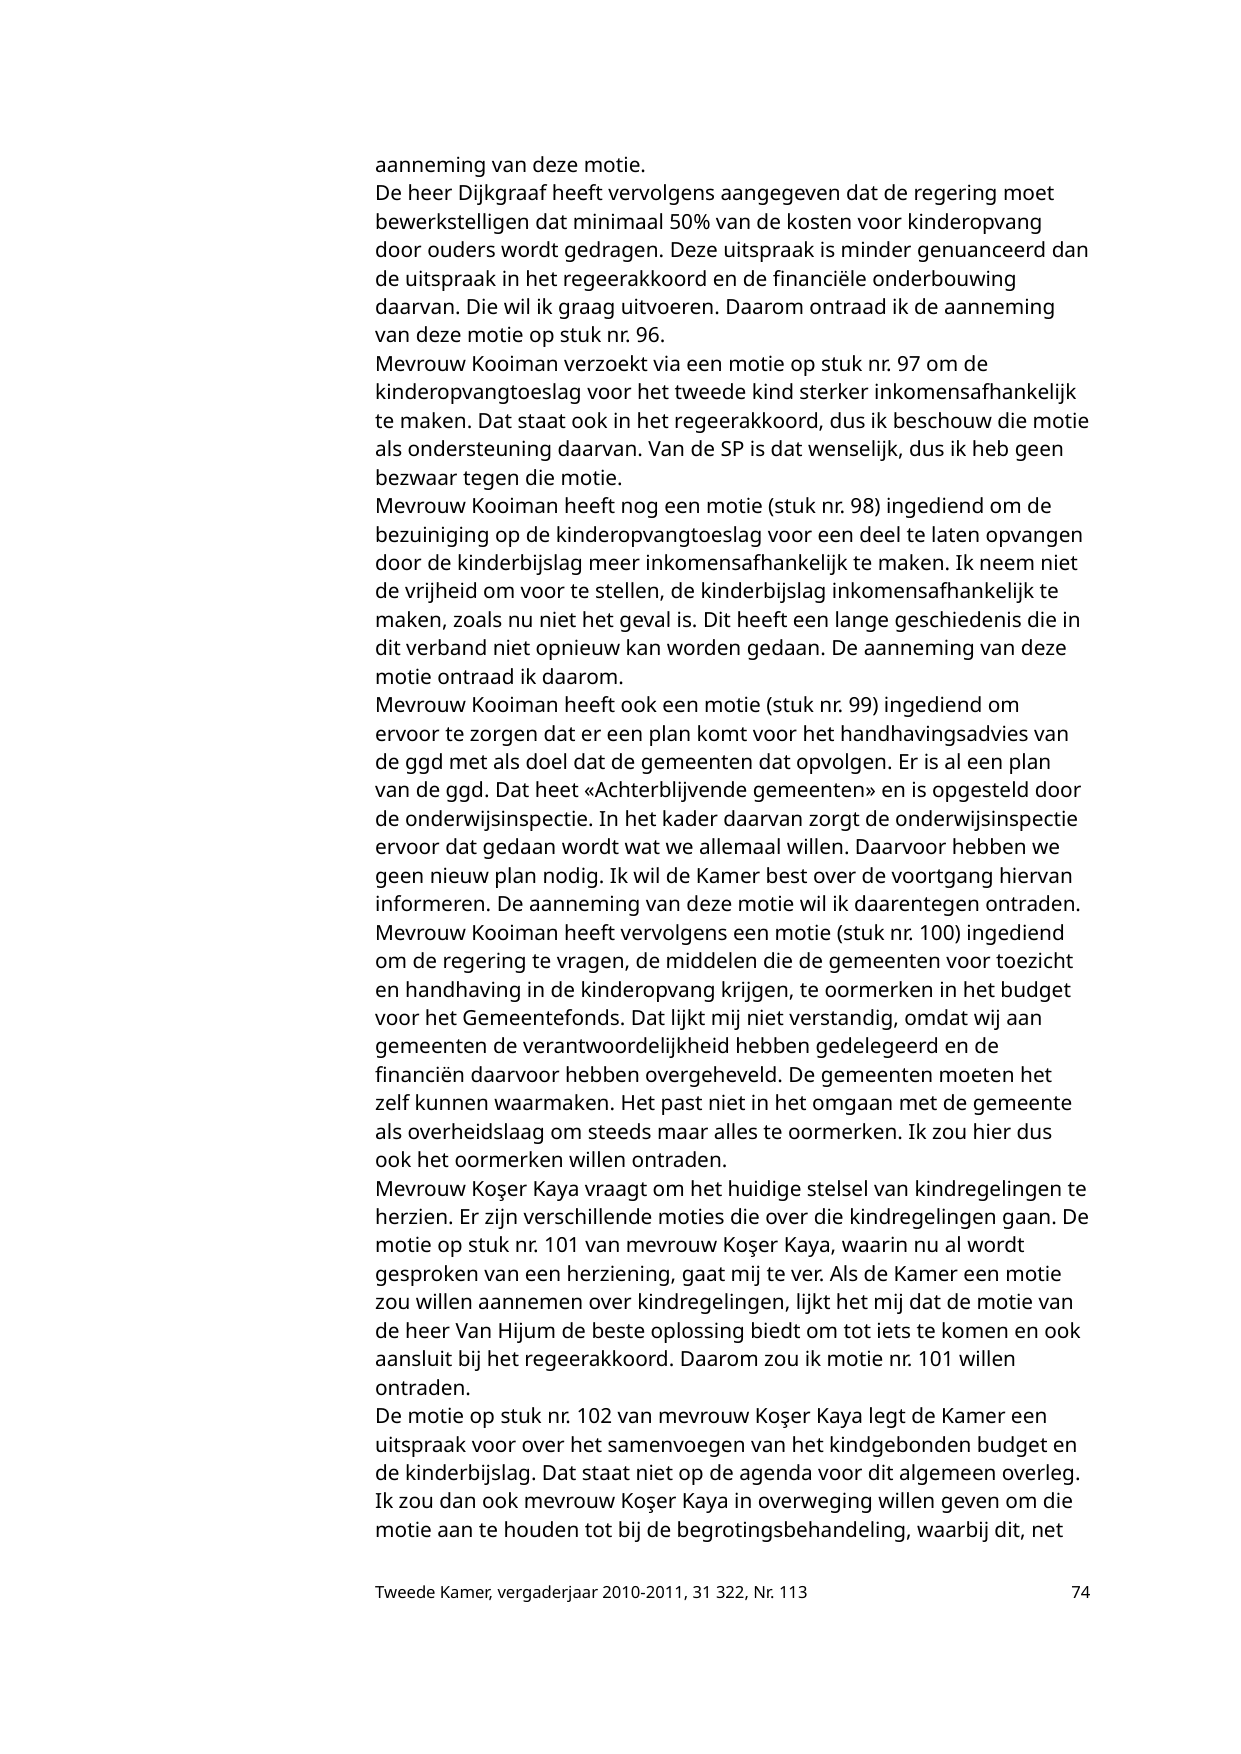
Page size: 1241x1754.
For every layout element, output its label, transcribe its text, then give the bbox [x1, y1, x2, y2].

text Mevrouw Kooiman heeft ook een motie (stuk nr. 99) ingediend om ervoor te zorgen dat er een plan komt voor het handhavingsadvies van de ggd met als doel dat de gemeenten dat opvolgen. Er is al een plan van de ggd. Dat heet «Achterblijvende gemeenten» en is opgesteld door de onderwijsinspectie. In het kader daarvan zorgt de onderwijsinspectie ervoor dat gedaan wordt wat we allemaal willen. Daarvoor hebben we geen nieuw plan nodig. Ik wil de Kamer best over de voortgang hiervan informeren. De aanneming van deze motie wil ik daarentegen ontraden. [375, 690, 1090, 918]
text Mevrouw Kooiman heeft vervolgens een motie (stuk nr. 100) ingediend om de regering te vragen, de middelen die de gemeenten voor toezicht en handhaving in de kinderopvang krijgen, te oormerken in het budget voor het Gemeentefonds. Dat lijkt mij niet verstandig, omdat wij aan gemeenten de verantwoordelijkheid hebben gedelegeerd en de financiën daarvoor hebben overgeheveld. De gemeenten moeten het zelf kunnen waarmaken. Het past niet in het omgaan met de gemeente als overheidslaag om steeds maar alles te oormerken. Ik zou hier dus ook het oormerken willen ontraden. [375, 918, 1090, 1174]
text aanneming van deze motie. [375, 150, 1090, 178]
text De heer Dijkgraaf heeft vervolgens aangegeven dat de regering moet bewerkstelligen dat minimaal 50% van de kosten voor kinderopvang door ouders wordt gedragen. Deze uitspraak is minder genuanceerd dan de uitspraak in het regeerakkoord en de financiële onderbouwing daarvan. Die wil ik graag uitvoeren. Daarom ontraad ik de aanneming van deze motie op stuk nr. 96. [375, 178, 1090, 349]
text De motie op stuk nr. 102 van mevrouw Koşer Kaya legt de Kamer een uitspraak voor over het samenvoegen van het kindgebonden budget en de kinderbijslag. Dat staat niet op de agenda voor dit algemeen overleg. Ik zou dan ook mevrouw Koşer Kaya in overweging willen geven om die motie aan te houden tot bij de begrotingsbehandeling, waarbij dit, net [375, 1401, 1090, 1543]
text Mevrouw Kooiman heeft nog een motie (stuk nr. 98) ingediend om de bezuiniging op de kinderopvangtoeslag voor een deel te laten opvangen door de kinderbijslag meer inkomensafhankelijk te maken. Ik neem niet de vrijheid om voor te stellen, de kinderbijslag inkomensafhankelijk te maken, zoals nu niet het geval is. Dit heeft een lange geschiedenis die in dit verband niet opnieuw kan worden gedaan. De aanneming van deze motie ontraad ik daarom. [375, 491, 1090, 690]
text Mevrouw Koşer Kaya vraagt om het huidige stelsel van kindregelingen te herzien. Er zijn verschillende moties die over die kindregelingen gaan. De motie op stuk nr. 101 van mevrouw Koşer Kaya, waarin nu al wordt gesproken van een herziening, gaat mij te ver. Als de Kamer een motie zou willen aannemen over kindregelingen, lijkt het mij dat de motie van de heer Van Hijum de beste oplossing biedt om tot iets te komen en ook aansluit bij het regeerakkoord. Daarom zou ik motie nr. 101 willen ontraden. [375, 1174, 1090, 1401]
text Mevrouw Kooiman verzoekt via een motie op stuk nr. 97 om de kinderopvangtoeslag voor het tweede kind sterker inkomensafhankelijk te maken. Dat staat ook in het regeerakkoord, dus ik beschouw die motie als ondersteuning daarvan. Van de SP is dat wenselijk, dus ik heb geen bezwaar tegen die motie. [375, 349, 1090, 491]
